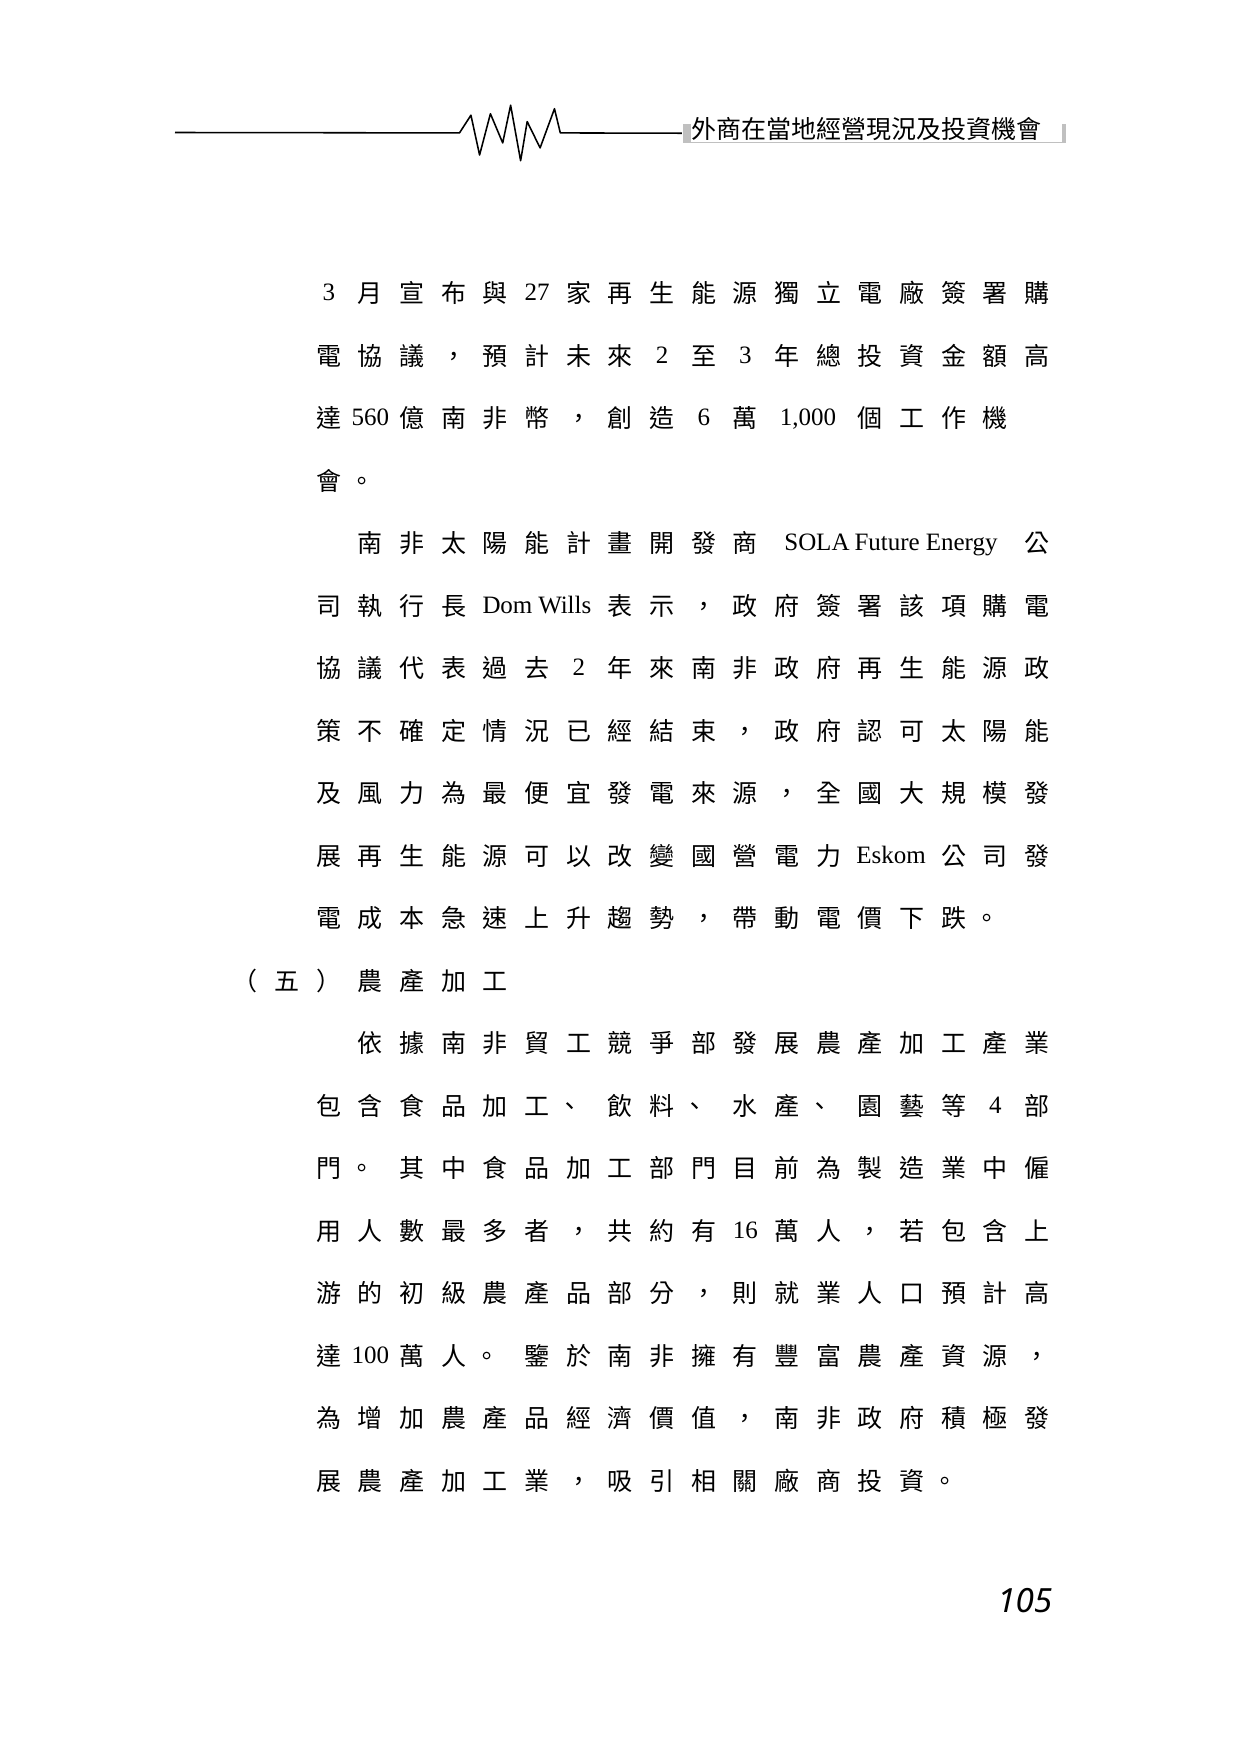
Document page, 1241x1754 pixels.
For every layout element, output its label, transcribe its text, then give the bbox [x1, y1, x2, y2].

text 依據南非貿工競爭部發展農產加工產業包含食品加工、飲料、水產、園藝等4部門。其中食品加工部門目前為製造業中僱用人數最多者，共約有16萬人，若包含上游的初級農產品部分，則就業人口預計高達100萬人。鑒於南非擁有豐富農產資源，為增加農產品經濟價值，南非政府積極發展農產加工業，吸引相關廠商投資。 [281, 1000, 1058, 1500]
text （五）農產加工 [207, 938, 1058, 1000]
text 南非太陽能計畫開發商SOLA Future Energy公司執行長Dom Wills表示，政府簽署該項購電協議代表過去2年來南非政府再生能源政策不確定情況已經結束，政府認可太陽能及風力為最便宜發電來源，全國大規模發展再生能源可以改變國營電力Eskom公司發電成本急速上升趨勢，帶動電價下跌。 [281, 500, 1058, 938]
text 3月宣布與27家再生能源獨立電廠簽署購電協議，預計未來2至3年總投資金額高達560億南非幣，創造6萬1,000個工作機會。 [281, 250, 1058, 500]
